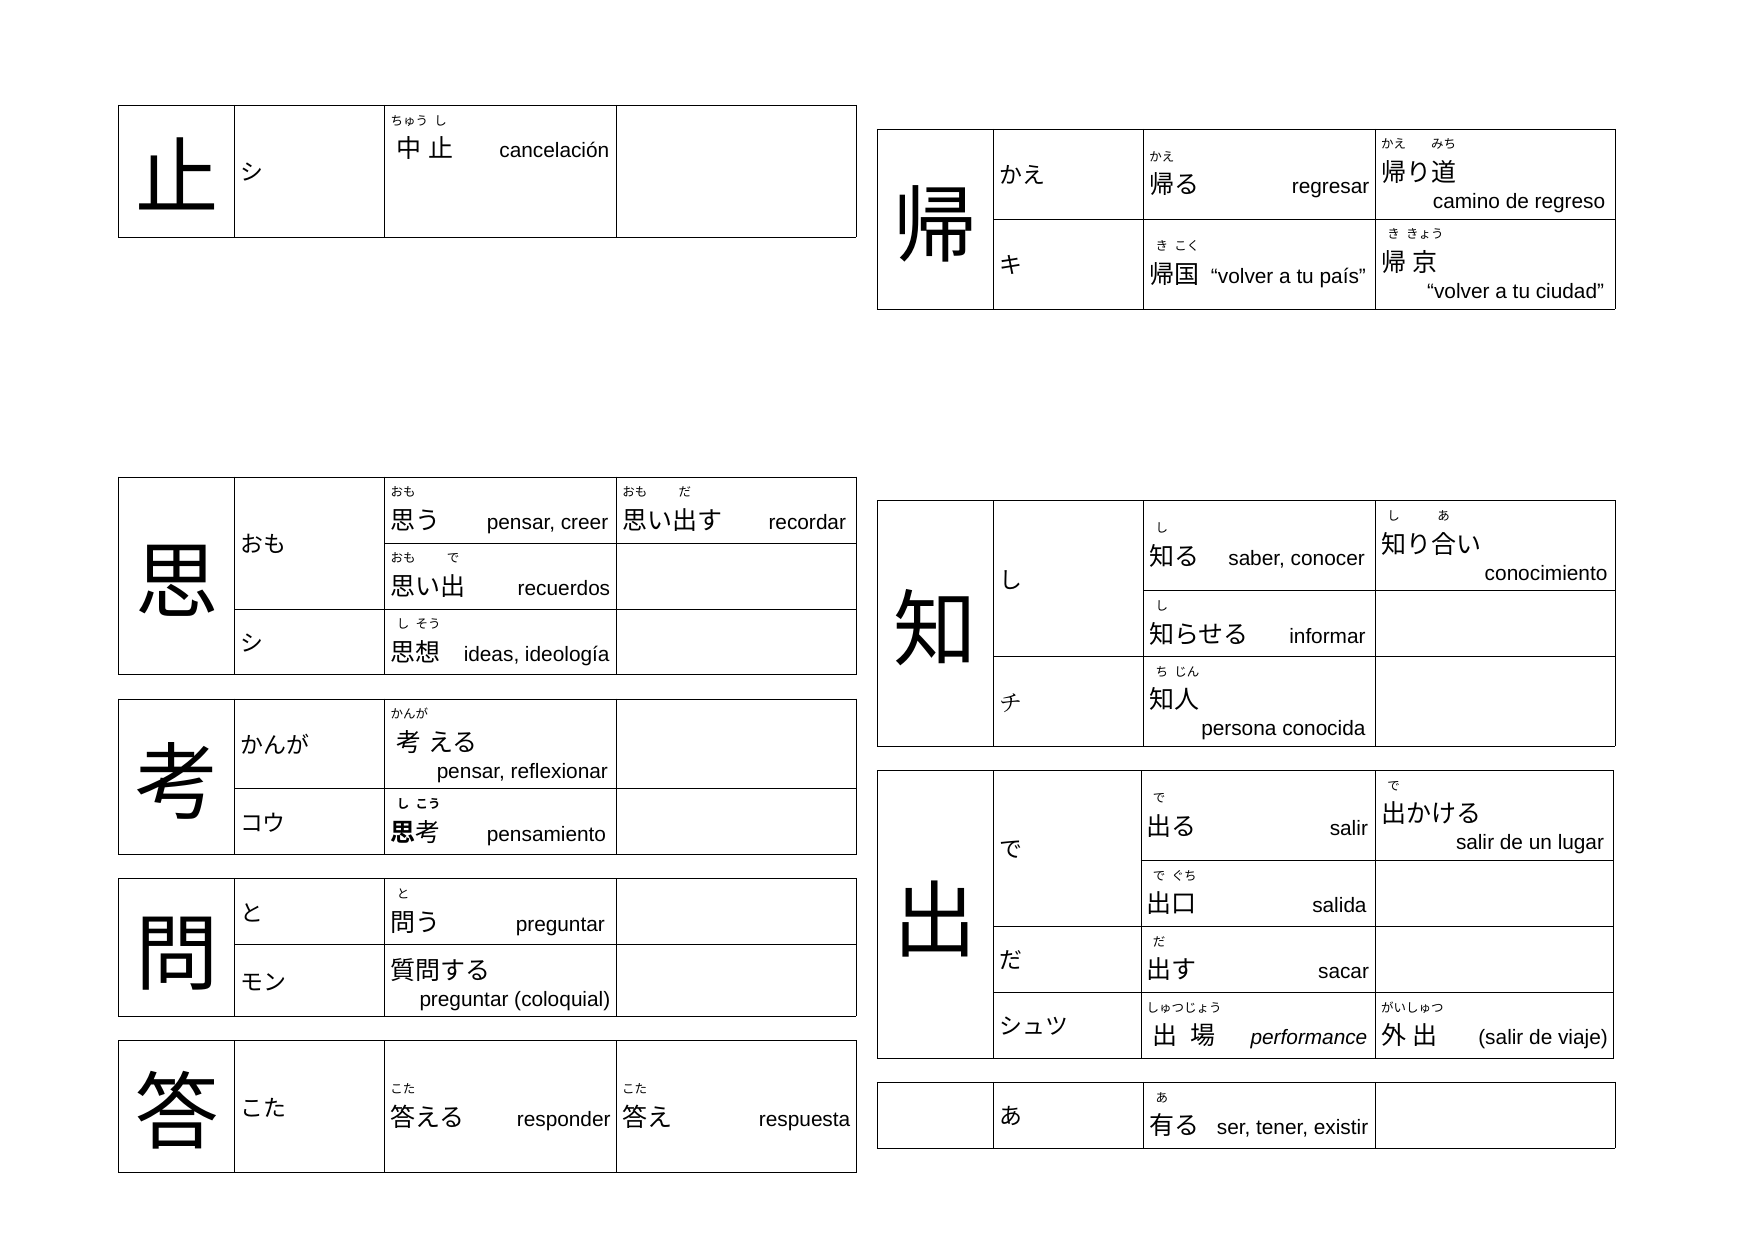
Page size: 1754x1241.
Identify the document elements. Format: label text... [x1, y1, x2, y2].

table_cell 中ちゅう止し cancelación [385, 106, 616, 237]
table_cell モン [235, 945, 384, 1016]
table_cell [1376, 657, 1615, 746]
table_header 知しる saber, conocer [1144, 501, 1375, 590]
table_header [617, 700, 856, 788]
table_header かえ [994, 130, 1143, 218]
table_header 思おもう pensar, creer [385, 478, 616, 542]
table_header 問 [119, 879, 234, 1016]
table_header 答 [119, 1041, 234, 1172]
table_header 知 [878, 501, 993, 746]
table_cell シュツ [994, 993, 1141, 1058]
table_cell 思し想そう ideas, ideología [385, 610, 616, 674]
table_cell [617, 106, 856, 237]
table_cell [1376, 591, 1615, 656]
table_header 出でる salir [1142, 771, 1375, 860]
table_header おも [235, 478, 384, 608]
table_cell 出しゅつ場じょう performance [1142, 993, 1375, 1058]
table_header 答こたえる responder [385, 1041, 616, 1172]
table_cell コウ [235, 789, 384, 854]
table_cell チ [994, 657, 1143, 746]
table_cell [617, 789, 856, 854]
table_cell だ [994, 927, 1141, 992]
table_header 出 [878, 771, 993, 1058]
table_header 答こたえ respuesta [617, 1041, 856, 1172]
table_header 考かんがえる pensar, reflexionar [385, 700, 616, 788]
table_cell 出で口ぐち salida [1142, 861, 1375, 926]
table_cell キ [994, 220, 1143, 308]
table_cell [617, 544, 856, 608]
table_header こた [235, 1041, 384, 1172]
table_cell シ [235, 610, 384, 674]
table_cell 帰き国こく “volver a tu país” [1144, 220, 1375, 308]
table_header 知しり合あい conocimiento [1376, 501, 1615, 590]
table_cell 出だす sacar [1142, 927, 1375, 992]
table_header 思 [119, 478, 234, 674]
table_header で [994, 771, 1141, 926]
table_cell [617, 945, 856, 1016]
table_header あ [994, 1083, 1143, 1148]
table_cell 質問する preguntar (coloquial) [385, 945, 616, 1016]
table_cell 思し考こう pensamiento [385, 789, 616, 854]
table_cell 外がい出しゅつ (salir de viaje) [1376, 993, 1613, 1058]
table_header し [994, 501, 1143, 656]
table_cell 知しらせる informar [1144, 591, 1375, 656]
table_header かんが [235, 700, 384, 788]
table_header と [235, 879, 384, 944]
table_header 帰 [878, 130, 993, 308]
table_cell 知ち人じん persona conocida [1144, 657, 1375, 746]
table_header [617, 879, 856, 944]
table_cell シ [235, 106, 384, 237]
table_header 帰かえり道みち camino de regreso [1376, 130, 1615, 218]
table_cell 思おもい出で recuerdos [385, 544, 616, 608]
table_header 帰かえる regresar [1144, 130, 1375, 218]
table_cell 帰き京きょう “volver a tu ciudad” [1376, 220, 1615, 308]
table_header 思おもい出だす recordar [617, 478, 856, 542]
table_cell [1376, 927, 1613, 992]
table_header [878, 1083, 993, 1148]
table_header 出でかける salir de un lugar [1376, 771, 1613, 860]
table_header 止 [119, 106, 234, 237]
table_cell [617, 610, 856, 674]
table_header [1376, 1083, 1615, 1148]
table_cell [1376, 861, 1613, 926]
table_header 問とう preguntar [385, 879, 616, 944]
table_header 有ある ser, tener, existir [1144, 1083, 1375, 1148]
table_header 考 [119, 700, 234, 854]
